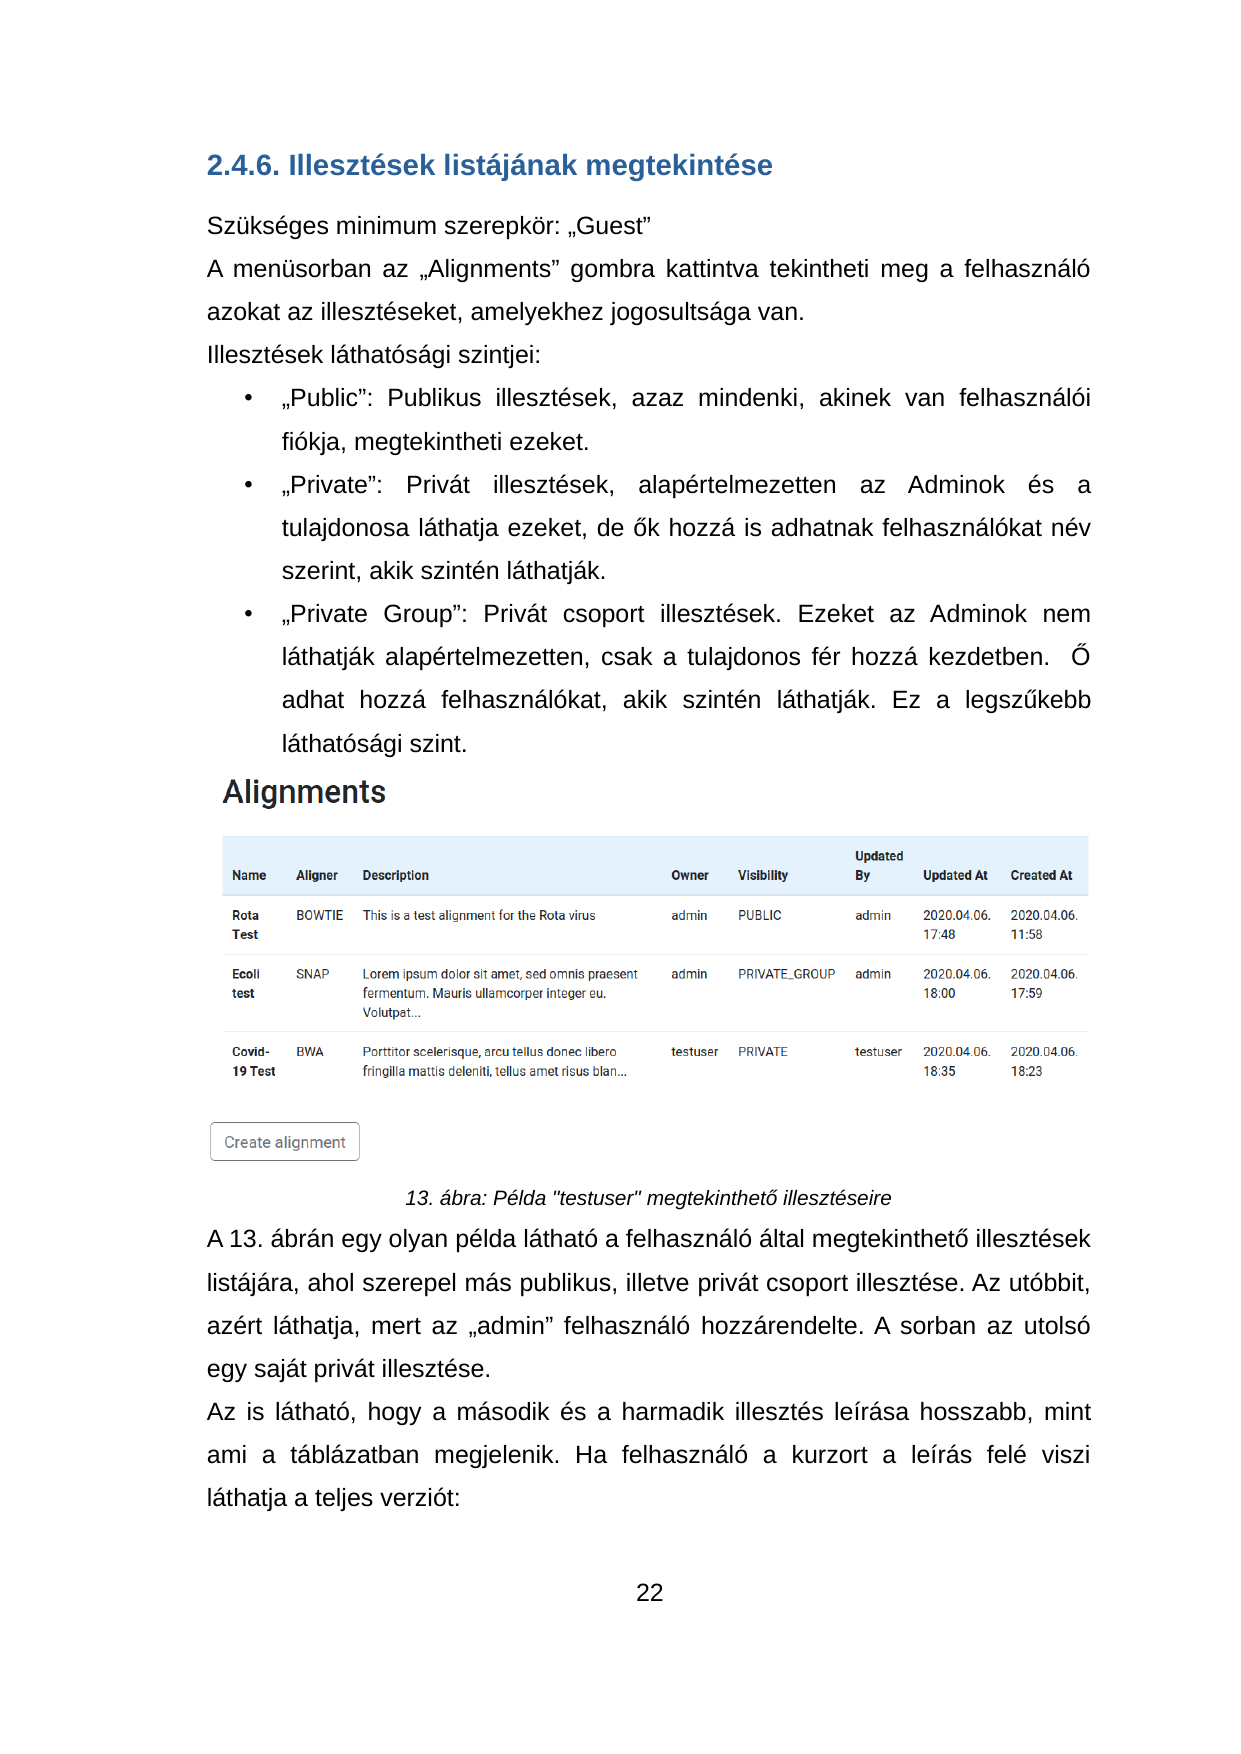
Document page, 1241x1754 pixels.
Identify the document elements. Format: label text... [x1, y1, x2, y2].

text A menüsorban az „Alignments” gombra kattintva tekintheti meg a felhasználó azokat az illesztéseket, amelyekhez jogosultsága van. [207, 254, 1093, 326]
picture [206, 771, 1093, 1170]
text A 13. ábrán egy olyan példa látható a felhasználó által megtekinthető illesztések listájára, ahol szerepel más publikus, illetve privát csoport illesztése. Az utóbbit, azért láthatja, mert az „admin” felhasználó hozzárendelte. A sorban az utolsó egy saját privát illesztése. [207, 1210, 1093, 1382]
text 13. ábra: Példa "testuser" megtekinthető illesztéseire [207, 1170, 1093, 1210]
text Szükséges minimum szerepkör: „Guest” [207, 211, 1093, 239]
list „Private”: Privát illesztések, alapértelmezetten az Adminok és a tulajdonosa láthatja ezeket, de ők hozzá is adhatnak felhasználókat név szerint, akik szintén láthatják. [244, 469, 1093, 585]
text Illesztések láthatósági szintjei: [207, 340, 1093, 369]
list „Private Group”: Privát csoport illesztések. Ezeket az Adminok nem láthatják alapértelmezetten, csak a tulajdonos fér hozzá kezdetben. Ő adhat hozzá felhasználókat, akik szintén láthatják. Ez a legszűkebb láthatósági szint. [244, 599, 1093, 757]
text Az is látható, hogy a második és a harmadik illesztés leírása hosszabb, mint ami a táblázatban megjelenik. Ha felhasználó a kurzort a leírás felé viszi láthatja a teljes verziót: [207, 1397, 1093, 1512]
subtitle Illesztések listájának megtekintése [207, 148, 1093, 181]
list „Public”: Publikus illesztések, azaz mindenki, akinek van felhasználói fiókja, megtekintheti ezeket. [244, 383, 1093, 455]
